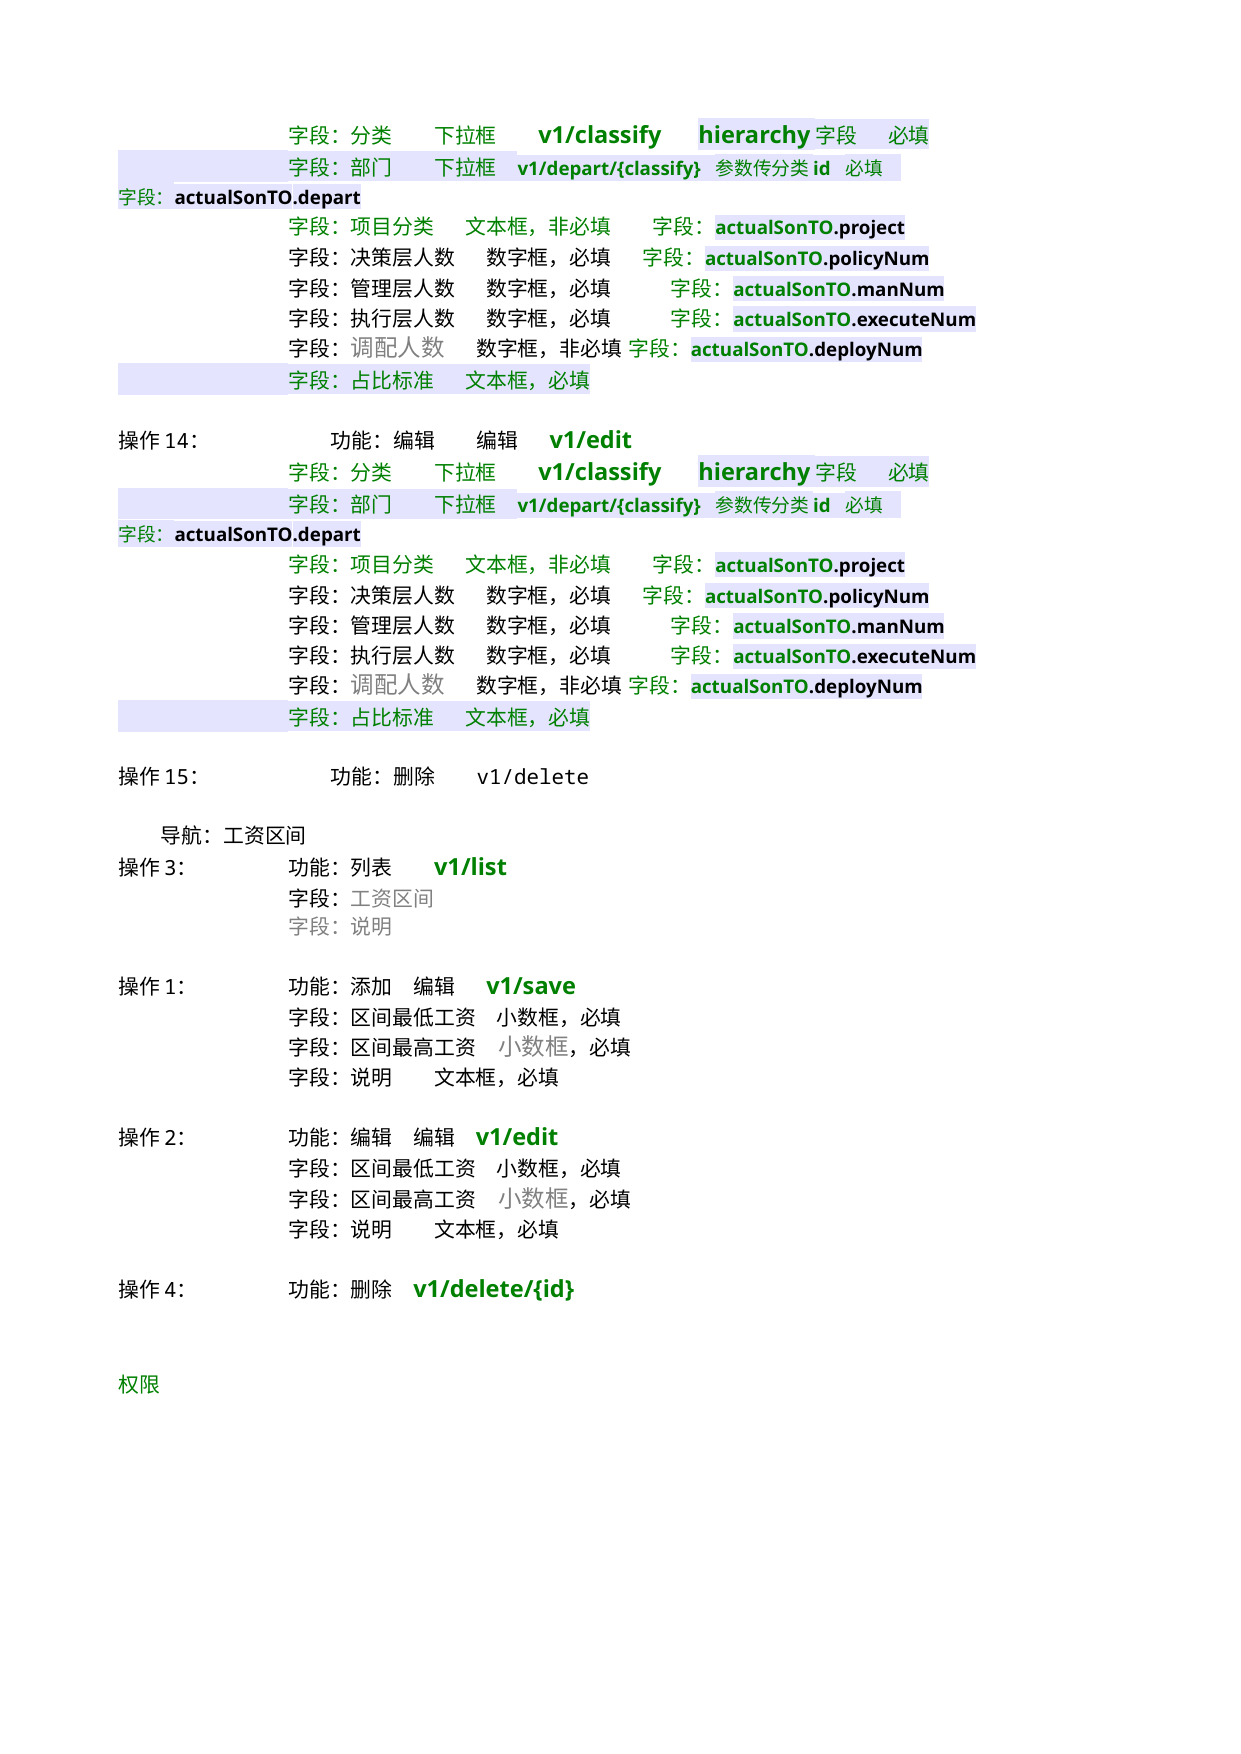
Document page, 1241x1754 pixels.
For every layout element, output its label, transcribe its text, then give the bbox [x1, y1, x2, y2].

text 字段：部门 下拉框 v1/depart/{classify} 参数传分类id 必填 [118, 150, 1122, 182]
text 操作2： 功能：编辑 编辑 v1/edit [118, 1120, 1122, 1152]
text 字段：说明 文本框，必填 [118, 1213, 1122, 1243]
text 字段：分类 下拉框 v1/classify hierarchy字段 必填 [118, 455, 1122, 487]
text 字段：工资区间 [118, 882, 1122, 912]
text 字段：说明 文本框，必填 [118, 1062, 1122, 1092]
text 导航：工资区间 [118, 819, 1122, 850]
text 字段：调配人数 数字框，非必填 字段：actualSonTO.deployNum [118, 670, 1122, 700]
text 操作1： 功能：添加 编辑 v1/save [118, 969, 1122, 1001]
text 字段：区间最高工资 小数框，必填 [118, 1031, 1122, 1062]
text 字段：决策层人数 数字框，必填 字段：actualSonTO.policyNum [118, 242, 1122, 272]
text 字段：管理层人数 数字框，必填 字段：actualSonTO.manNum [118, 272, 1122, 302]
text 字段：项目分类 文本框，非必填 字段：actualSonTO.project [118, 547, 1122, 579]
text 操作3： 功能：列表 v1/list [118, 850, 1122, 882]
text 字段：项目分类 文本框，非必填 字段：actualSonTO.project [118, 209, 1122, 242]
text 操作14： 功能：编辑 编辑 v1/edit [118, 423, 1122, 455]
text 字段：占比标准 文本框，必填 [118, 363, 1122, 395]
text 字段：actualSonTO.depart [118, 519, 1122, 547]
text 字段：区间最高工资 小数框，必填 [118, 1183, 1122, 1213]
text 字段：执行层人数 数字框，必填 字段：actualSonTO.executeNum [118, 639, 1122, 670]
text 操作4： 功能：删除 v1/delete/{id} [118, 1272, 1122, 1304]
text 字段：决策层人数 数字框，必填 字段：actualSonTO.policyNum [118, 579, 1122, 609]
text 字段：区间最低工资 小数框，必填 [118, 1001, 1122, 1031]
text 字段：占比标准 文本框，必填 [118, 700, 1122, 732]
text 字段：管理层人数 数字框，必填 字段：actualSonTO.manNum [118, 609, 1122, 639]
text 字段：执行层人数 数字框，必填 字段：actualSonTO.executeNum [118, 302, 1122, 332]
text 权限 [118, 1368, 1122, 1398]
text 字段：分类 下拉框 v1/classify hierarchy字段 必填 [118, 118, 1122, 150]
text 字段：说明 [118, 912, 1122, 941]
text 操作15： 功能：删除 v1/delete [118, 761, 1122, 791]
text 字段：调配人数 数字框，非必填 字段：actualSonTO.deployNum [118, 332, 1122, 363]
text 字段：部门 下拉框 v1/depart/{classify} 参数传分类id 必填 [118, 487, 1122, 519]
text 字段：actualSonTO.depart [118, 182, 1122, 209]
text 字段：区间最低工资 小数框，必填 [118, 1152, 1122, 1183]
